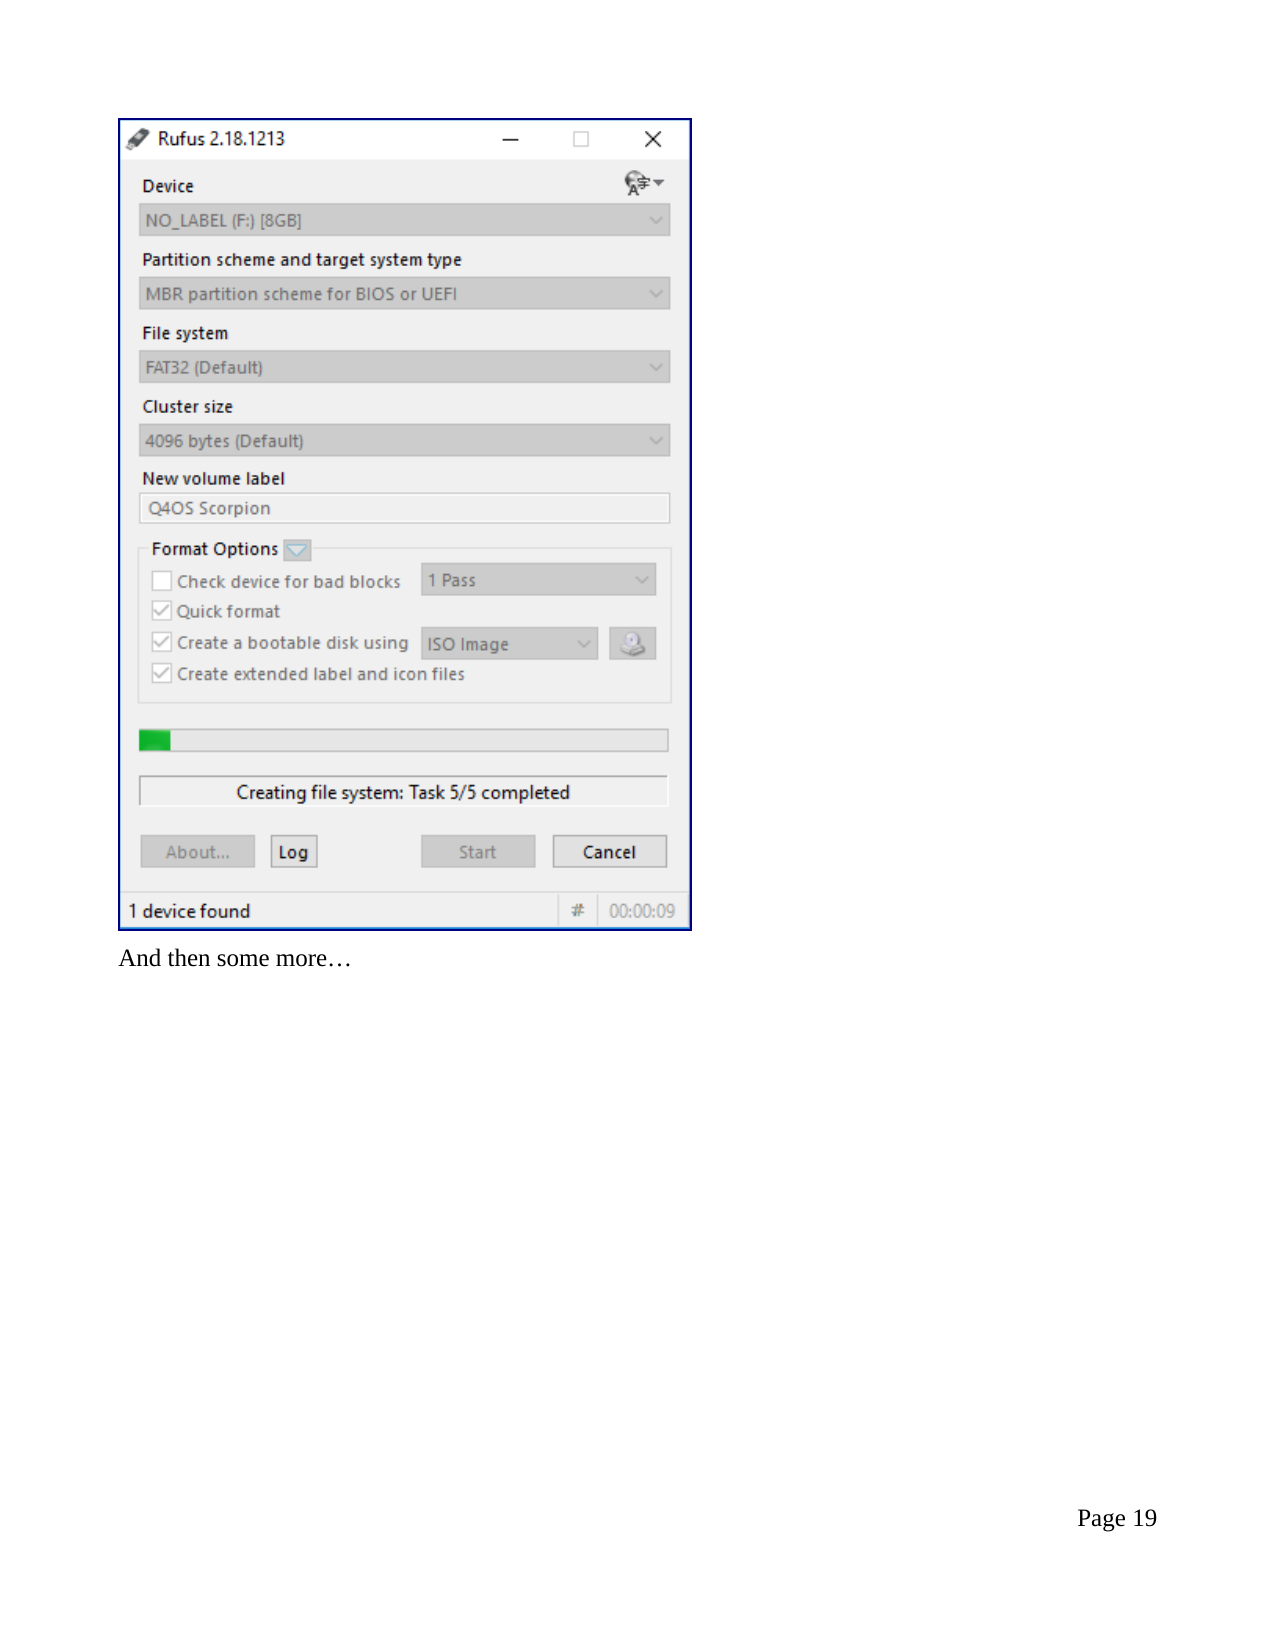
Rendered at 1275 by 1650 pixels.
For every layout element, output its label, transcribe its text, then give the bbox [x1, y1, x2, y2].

text And then some more… [118, 943, 1157, 972]
picture [120, 120, 690, 929]
